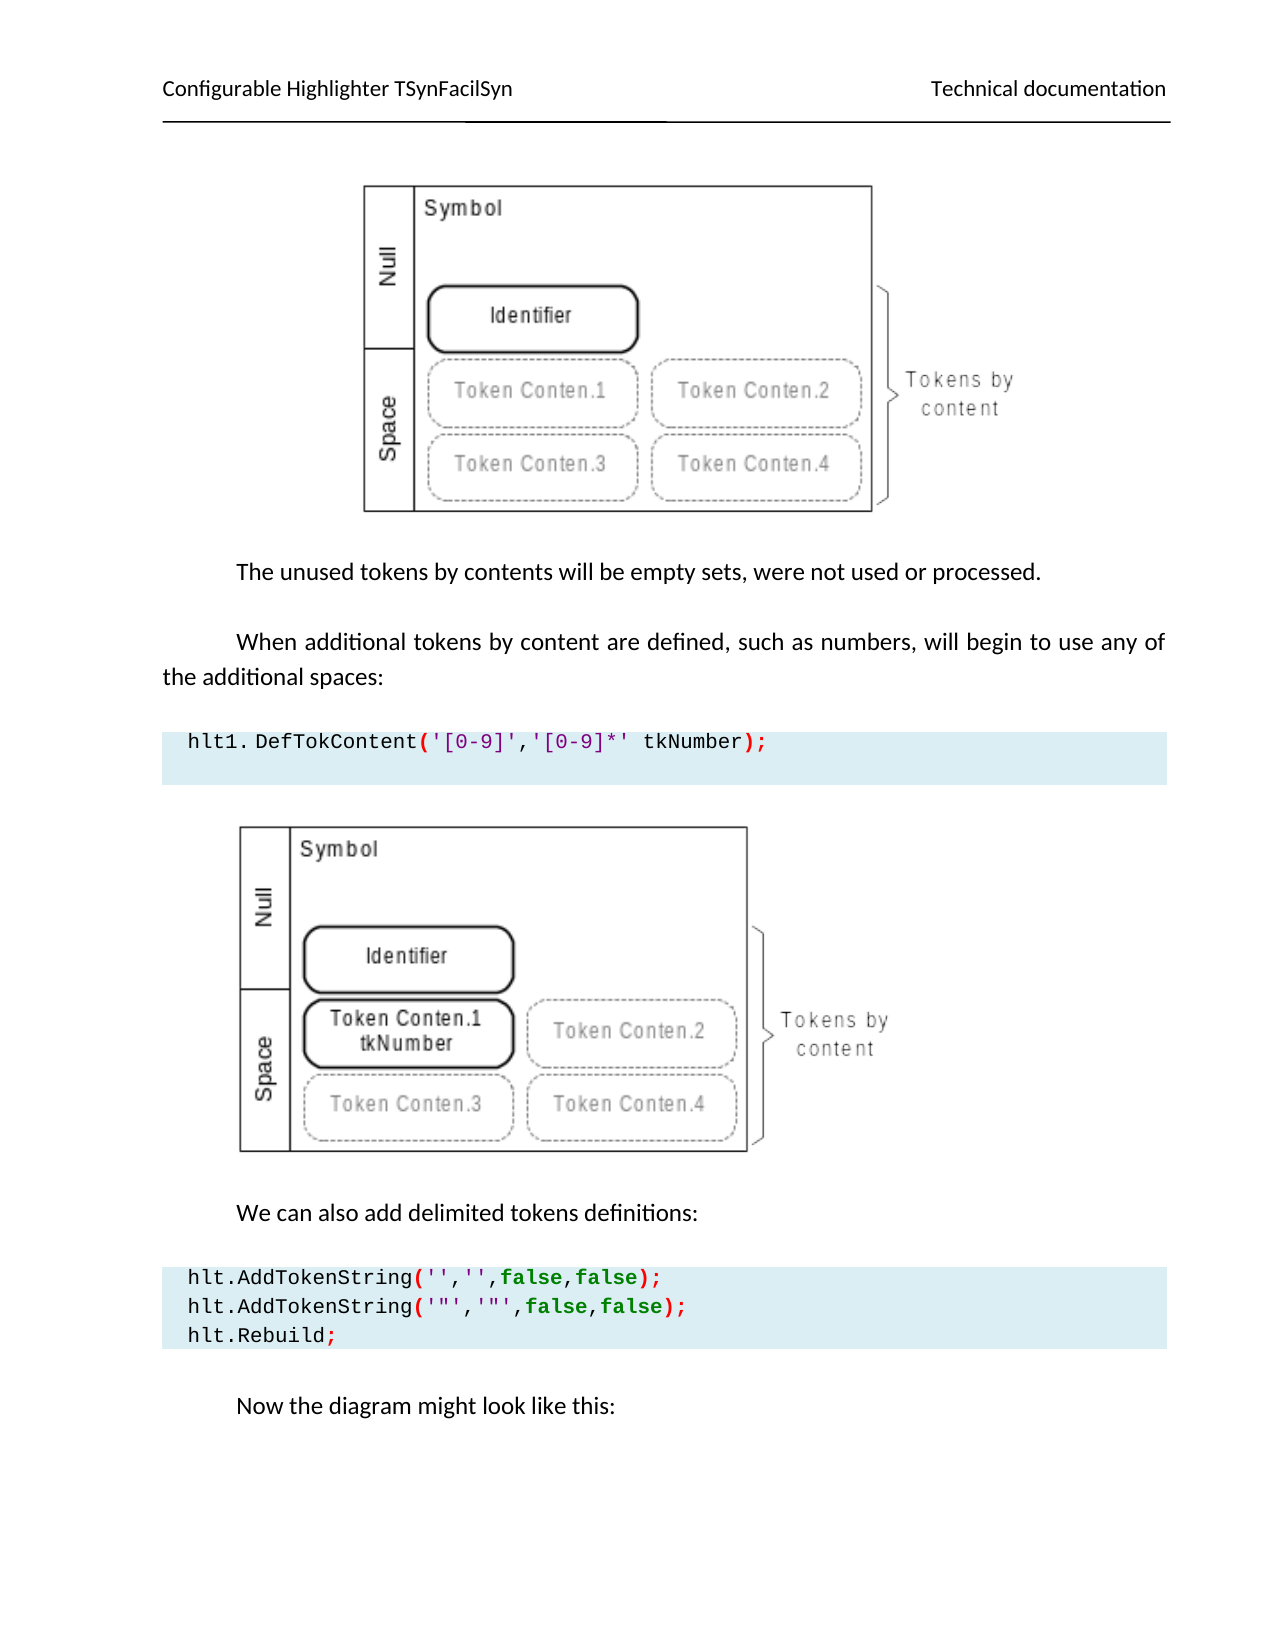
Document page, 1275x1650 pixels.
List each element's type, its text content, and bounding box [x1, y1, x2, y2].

text When additional tokens by content are defined, such as numbers, will begin to use any of the additional spaces: [162, 627, 1167, 692]
text We can also add delimited tokens definitions: [162, 1197, 1167, 1227]
text The unused tokens by contents will be empty sets, were not used or processed. [162, 557, 1167, 587]
text hlt.Rebuild; [162, 1326, 1167, 1349]
text hlt.AddTokenString('"','"',false,false); [162, 1296, 1167, 1320]
text Now the diagram might look like this: [162, 1390, 1167, 1420]
text hlt1. DefTokContent('[0-9]','[0-9]*' tkNumber); [162, 732, 1167, 755]
text hlt.AddTokenString('','',false,false); [162, 1267, 1167, 1291]
